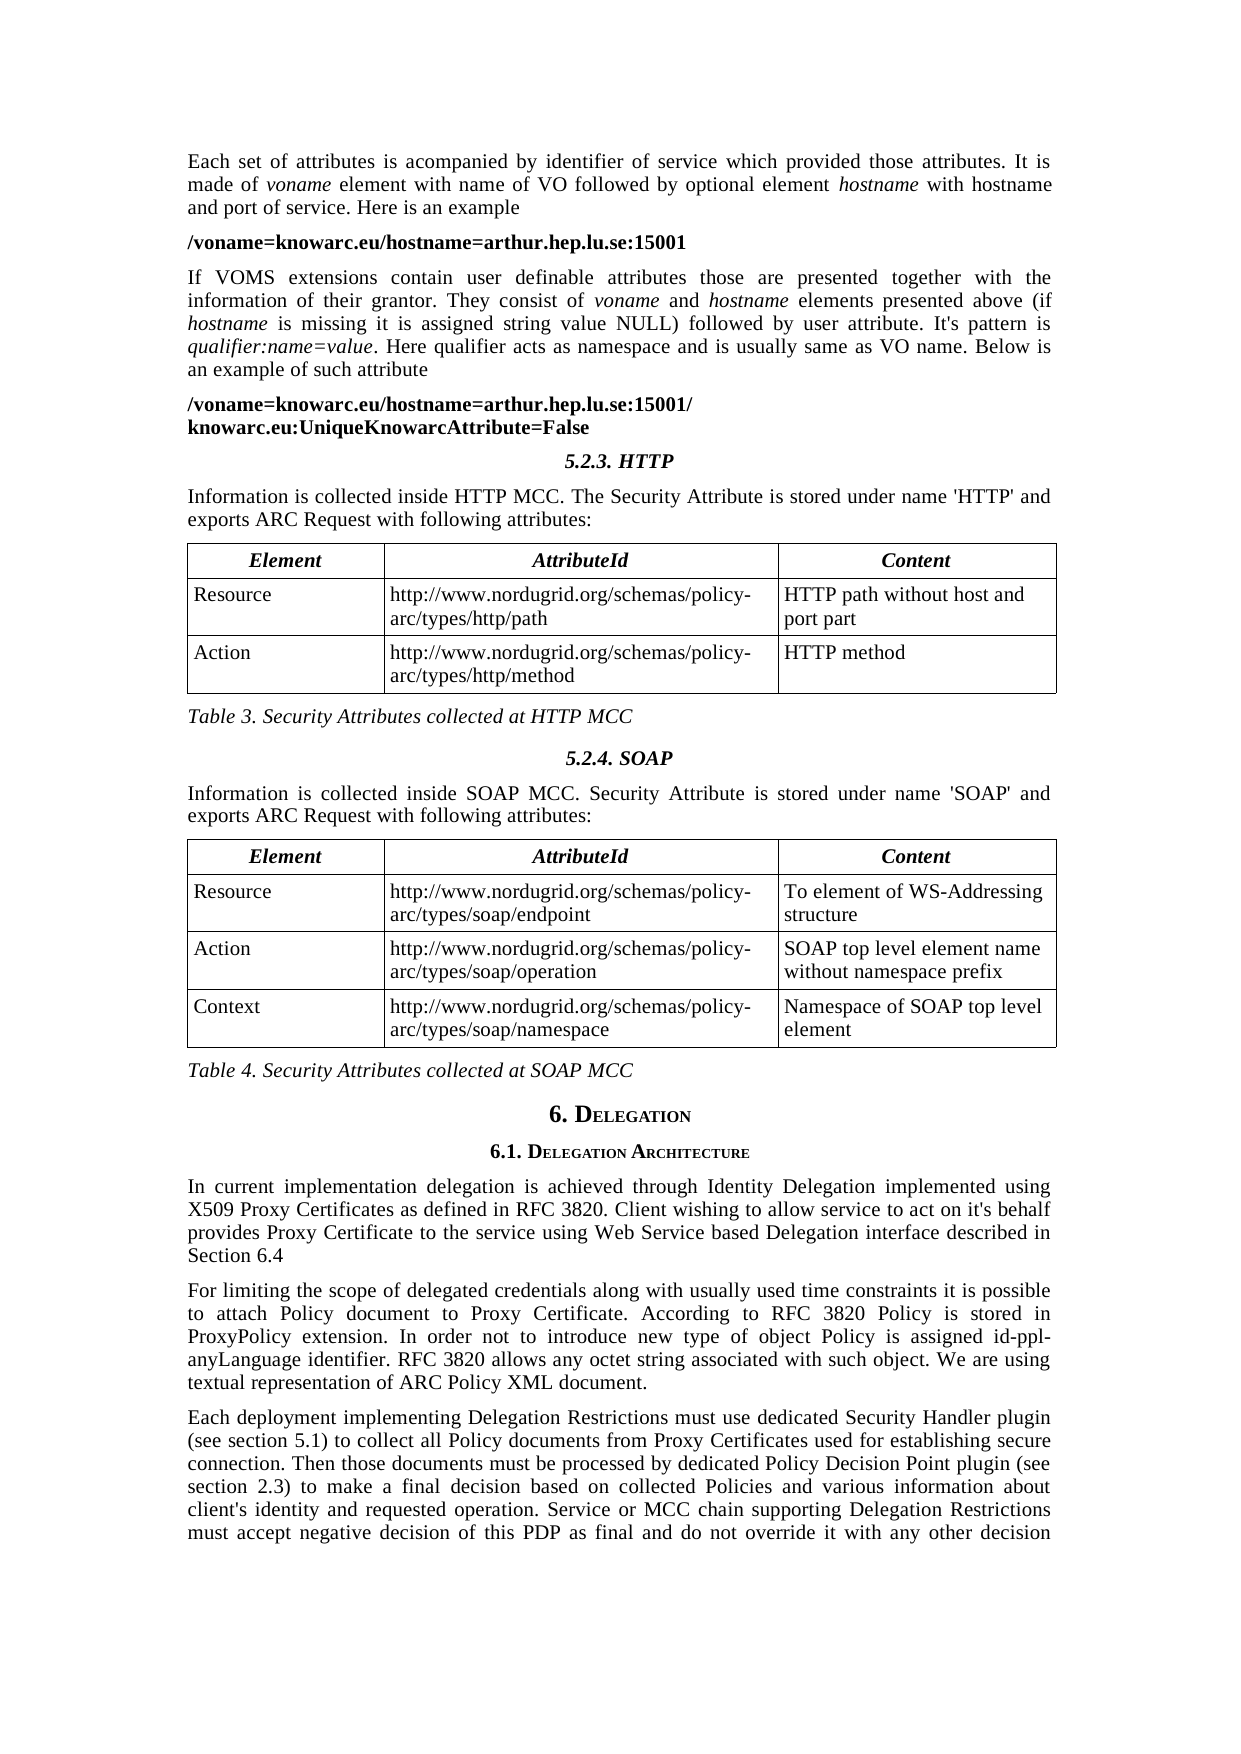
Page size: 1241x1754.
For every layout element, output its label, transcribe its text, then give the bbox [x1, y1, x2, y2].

text Table 3. Security Attributes collected at HTTP MCC [187, 705, 1053, 728]
text Information is collected inside HTTP MCC. The Security Attribute is stored under name 'HTTP' and exports ARC Request with following attributes: [187, 485, 1053, 531]
table_cell Context [188, 990, 384, 1047]
table_header Content [779, 544, 1056, 577]
text Information is collected inside SOAP MCC. Security Attribute is stored under name 'SOAP' and exports ARC Request with following attributes: [187, 781, 1053, 827]
table_header AttributeId [385, 544, 778, 577]
table_cell To element of WS-Addressing structure [779, 875, 1056, 931]
table_cell Resource [188, 875, 384, 931]
table_cell http://www.nordugrid.org/schemas/policy-arc/types/soap/operation [385, 932, 778, 989]
text Each deployment implementing Delegation Restrictions must use dedicated Security Handler plugin (see section 5.1) to collect all Policy documents from Proxy Certificates used for establishing secure connection. Then those documents must be processed by dedicated Policy Decision Point plugin (see section 2.3) to make a final decision based on collected Policies and various information about client's identity and requested operation. Service or MCC chain supporting Delegation Restrictions must accept negative decision of this PDP as final and do not override it with any other decision [187, 1406, 1053, 1544]
table_header Element [188, 840, 384, 874]
text Each set of attributes is acompanied by identifier of service which provided those attributes. It is made of voname element with name of VO followed by optional element hostname with hostname and port of service. Here is an example [187, 150, 1053, 219]
subtitle HTTP [187, 450, 1053, 473]
text If VOMS extensions contain user definable attributes those are presented together with the information of their grantor. They consist of voname and hostname elements presented above (if hostname is missing it is assigned string value NULL) followed by user attribute. It's pattern is qualifier:name=value. Here qualifier acts as namespace and is usually same as VO name. Below is an example of such attribute [187, 266, 1053, 381]
subtitle SOAP [187, 747, 1053, 769]
table_header AttributeId [385, 840, 778, 874]
table_cell Action [188, 636, 384, 693]
table_cell http://www.nordugrid.org/schemas/policy-arc/types/soap/namespace [385, 990, 778, 1047]
table_cell HTTP method [779, 636, 1056, 693]
text Table 4. Security Attributes collected at SOAP MCC [187, 1059, 1053, 1082]
table_header Element [188, 544, 384, 577]
table_header Content [779, 840, 1056, 874]
table_cell SOAP top level element name without namespace prefix [779, 932, 1056, 989]
text For limiting the scope of delegated credentials along with usually used time constraints it is possible to attach Policy document to Proxy Certificate. According to RFC 3820 Policy is stored in ProxyPolicy extension. In order not to introduce new type of object Policy is assigned id-ppl-anyLanguage identifier. RFC 3820 allows any octet string associated with such object. We are using textual representation of ARC Policy XML document. [187, 1279, 1053, 1394]
table_cell Resource [188, 579, 384, 635]
text In current implementation delegation is achieved through Identity Delegation implemented using X509 Proxy Certificates as defined in RFC 3820. Client wishing to allow service to act on it's behalf provides Proxy Certificate to the service using Web Service based Delegation interface described in Section 6.4 [187, 1175, 1053, 1267]
table_cell Action [188, 932, 384, 989]
subtitle Delegation Architecture [187, 1140, 1053, 1163]
text /voname=knowarc.eu/hostname=arthur.hep.lu.se:15001 [187, 231, 1053, 254]
table_cell http://www.nordugrid.org/schemas/policy-arc/types/http/method [385, 636, 778, 693]
subtitle Delegation [187, 1100, 1053, 1128]
table_cell Namespace of SOAP top level element [779, 990, 1056, 1047]
table_cell HTTP path without host and port part [779, 579, 1056, 635]
text /voname=knowarc.eu/hostname=arthur.hep.lu.se:15001/knowarc.eu:UniqueKnowarcAttribute=False [187, 392, 1053, 438]
table_cell http://www.nordugrid.org/schemas/policy-arc/types/http/path [385, 579, 778, 635]
table_cell http://www.nordugrid.org/schemas/policy-arc/types/soap/endpoint [385, 875, 778, 931]
